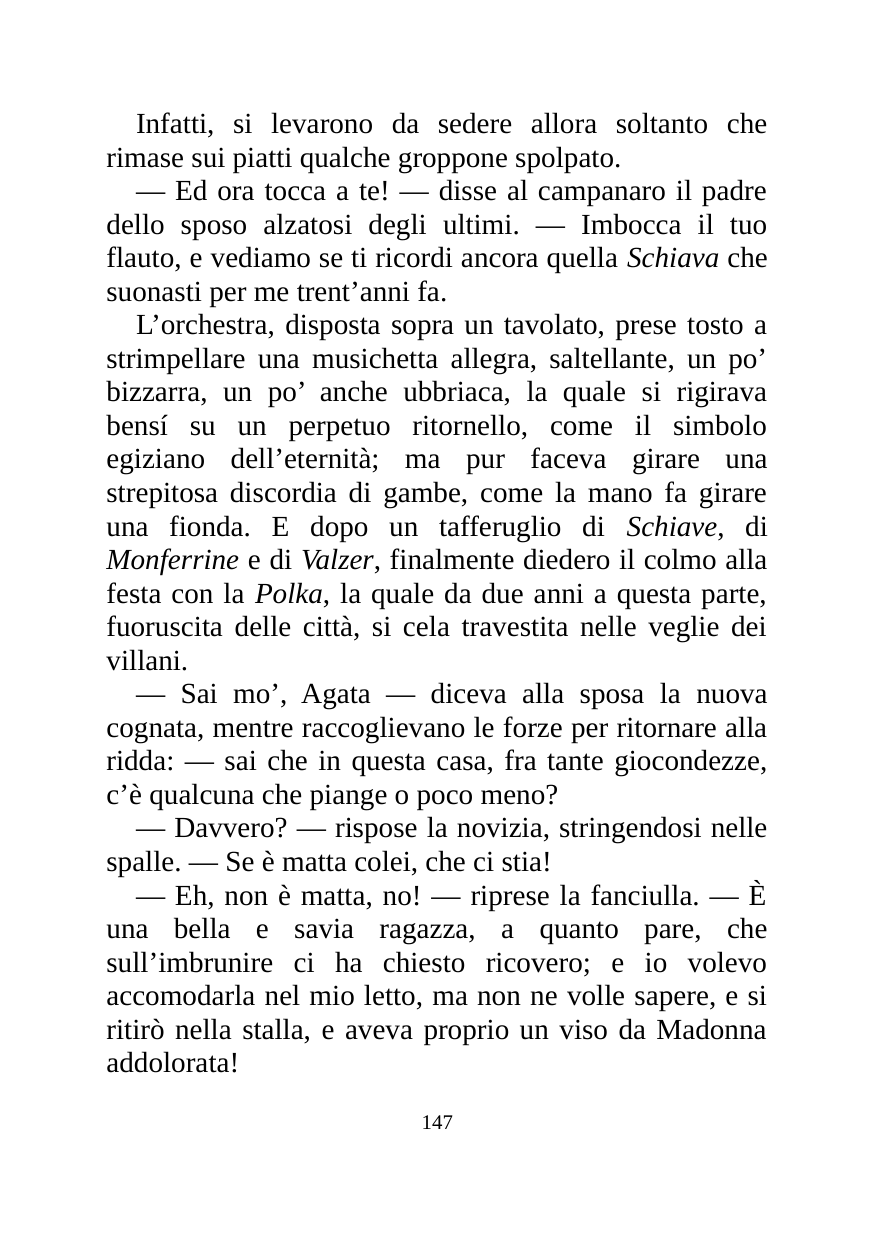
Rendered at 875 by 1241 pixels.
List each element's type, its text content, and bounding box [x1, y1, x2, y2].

text L’orchestra, disposta sopra un tavolato, prese tosto a strimpellare una musichetta allegra, saltellante, un po’ bizzarra, un po’ anche ubbriaca, la quale si rigirava bensí su un perpetuo ritornello, come il simbolo egiziano dell’eternità; ma pur faceva girare una strepitosa discordia di gambe, come la mano fa girare una fionda. E dopo un tafferuglio di Schiave, di Monferrine e di Valzer, finalmente diedero il colmo alla festa con la Polka, la quale da due anni a questa parte, fuoruscita delle città, si cela travestita nelle veglie dei villani. [106, 307, 768, 676]
text — Davvero? — rispose la novizia, stringendosi nelle spalle. — Se è matta colei, che ci stia! [106, 811, 768, 878]
text — Ed ora tocca a te! — disse al campanaro il padre dello sposo alzatosi degli ultimi. — Imbocca il tuo flauto, e vediamo se ti ricordi ancora quella Schiava che suonasti per me trent’anni fa. [106, 173, 768, 307]
text Infatti, si levarono da sedere allora soltanto che rimase sui piatti qualche groppone spolpato. [106, 106, 768, 173]
text — Eh, non è matta, no! — riprese la fanciulla. — È una bella e savia ragazza, a quanto pare, che sull’imbrunire ci ha chiesto ricovero; e io volevo accomodarla nel mio letto, ma non ne volle sapere, e si ritirò nella stalla, e aveva proprio un viso da Madonna addolorata! [106, 878, 768, 1079]
text — Sai mo’, Agata — diceva alla sposa la nuova cognata, mentre raccoglievano le forze per ritornare alla ridda: — sai che in questa casa, fra tante giocondezze, c’è qualcuna che piange o poco meno? [106, 676, 768, 811]
